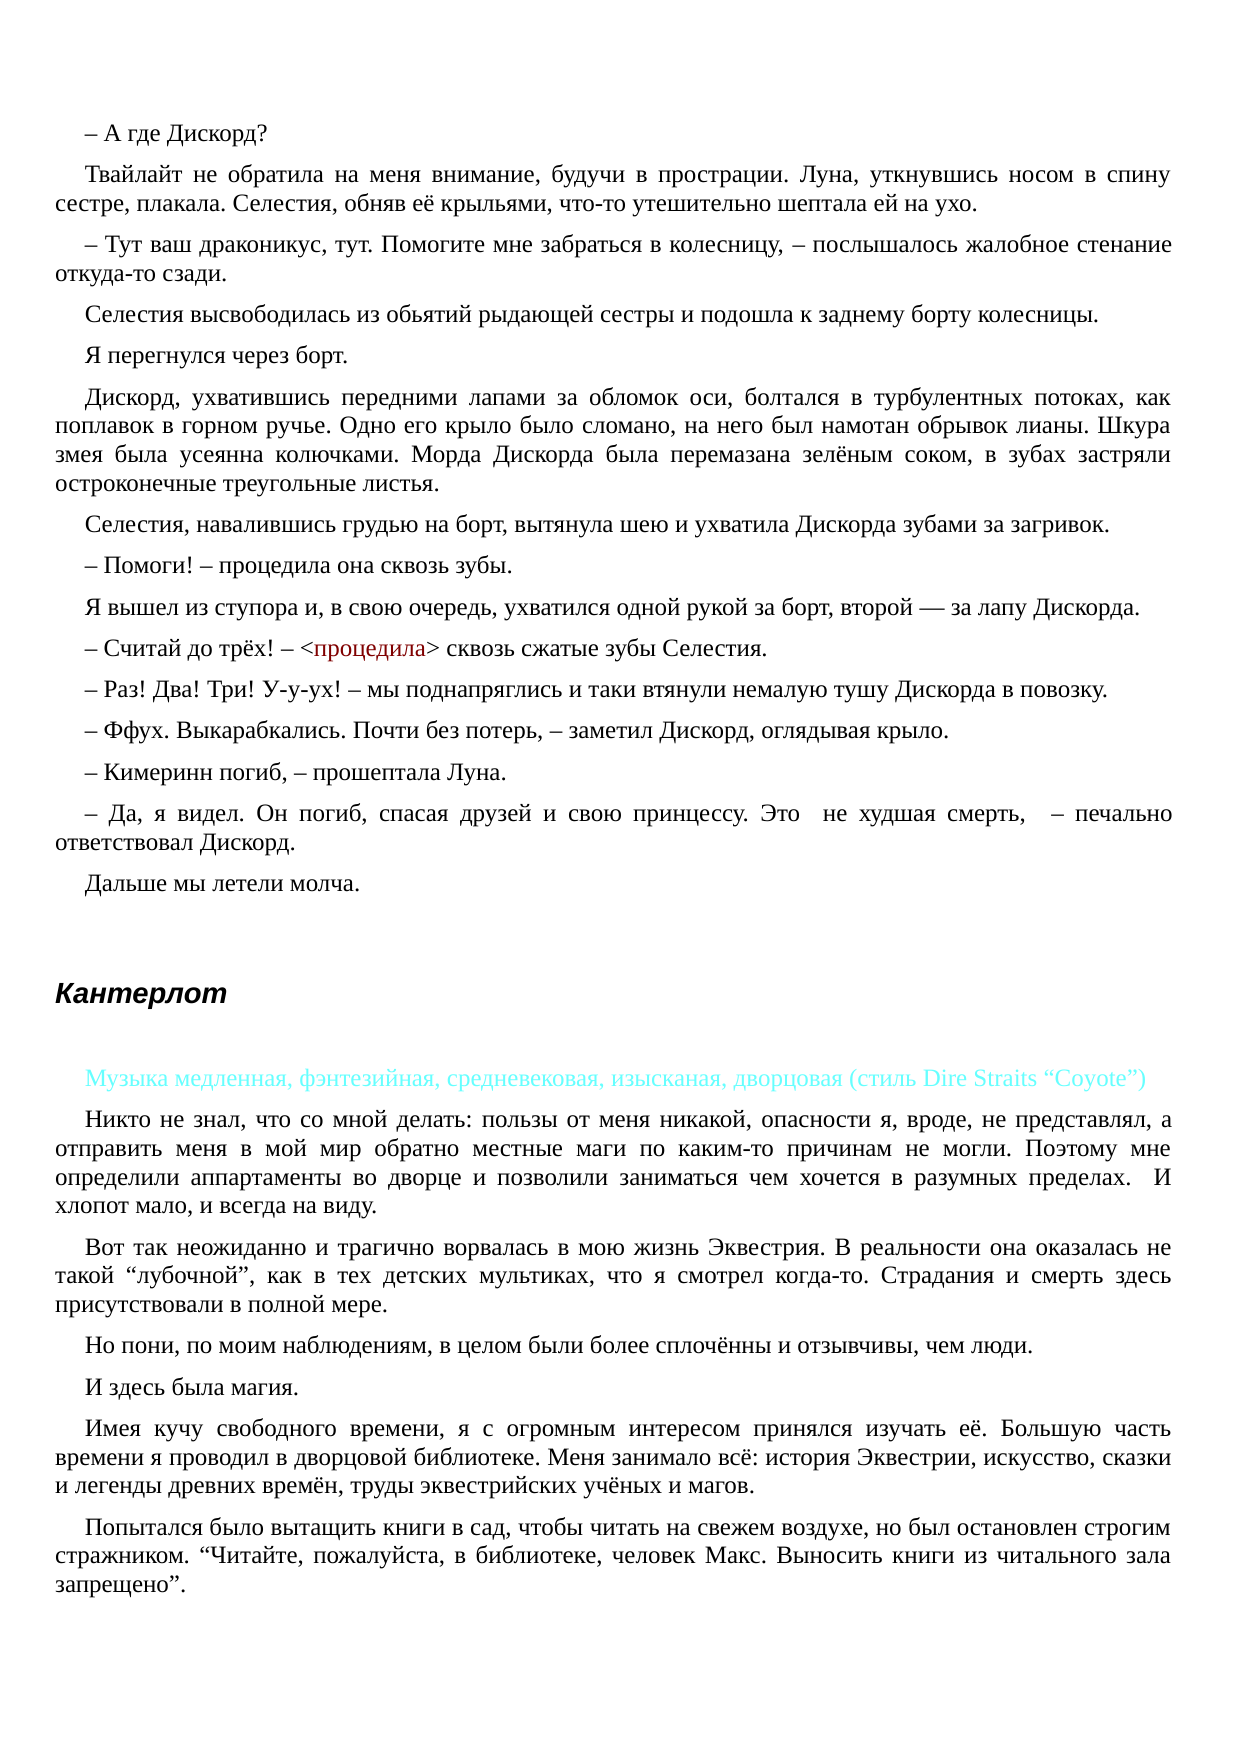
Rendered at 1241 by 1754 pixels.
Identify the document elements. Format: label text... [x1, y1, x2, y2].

text – А где Дискорд? [55, 118, 1172, 147]
text Дискорд, ухватившись передними лапами за обломок оси, болтался в турбулентных потоках, как поплавок в горном ручье. Одно его крыло было сломано, на него был намотан обрывок лианы. Шкура змея была усеянна колючками. Морда Дискорда была перемазана зелёным соком, в зубах застряли остроконечные треугольные листья. [55, 382, 1172, 497]
text – Помоги! – процедила она сквозь зубы. [55, 551, 1172, 579]
subtitle Кантерлот [55, 976, 1172, 1009]
text – Считай до трёх! – <процедила> сквозь сжатые зубы Селестия. [55, 633, 1172, 662]
text Но пони, по моим наблюдениям, в целом были более сплочённы и отзывчивы, чем люди. [55, 1330, 1172, 1359]
text Вот так неожиданно и трагично ворвалась в мою жизнь Эквестрия. В реальности она оказалась не такой “лубочной”, как в тех детских мультиках, что я смотрел когда-то. Страдания и смерть здесь присутствовали в полной мере. [55, 1232, 1172, 1318]
text – Ффух. Выкарабкались. Почти без потерь, – заметил Дискорд, оглядывая крыло. [55, 716, 1172, 744]
text – Кимеринн погиб, – прошептала Луна. [55, 757, 1172, 786]
text – Раз! Два! Три! У-у-ух! – мы поднапряглись и таки втянули немалую тушу Дискорда в повозку. [55, 674, 1172, 703]
text И здесь была магия. [55, 1372, 1172, 1400]
text Я вышел из ступора и, в свою очередь, ухватился одной рукой за борт, второй — за лапу Дискорда. [55, 592, 1172, 621]
text – Тут ваш драконикус, тут. Помогите мне забраться в колесницу, – послышалось жалобное стенание откуда-то сзади. [55, 229, 1172, 287]
text Никто не знал, что со мной делать: пользы от меня никакой, опасности я, вроде, не представлял, а отправить меня в мой мир обратно местные маги по каким-то причинам не могли. Поэтому мне определили аппартаменты во дворце и позволили заниматься чем хочется в разумных пределах. И хлопот мало, и всегда на виду. [55, 1104, 1172, 1219]
text Имея кучу свободного времени, я с огромным интересом принялся изучать её. Большую часть времени я проводил в дворцовой библиотеке. Меня занимало всё: история Эквестрии, искусство, сказки и легенды древних времён, труды эквестрийских учёных и магов. [55, 1413, 1172, 1499]
text Твайлайт не обратила на меня внимание, будучи в прострации. Луна, уткнувшись носом в спину сестре, плакала. Селестия, обняв её крыльями, что-то утешительно шептала ей на ухо. [55, 159, 1172, 217]
text Селестия высвободилась из обьятий рыдающей сестры и подошла к заднему борту колесницы. [55, 299, 1172, 328]
text Музыка медленная, фэнтезийная, средневековая, изысканая, дворцовая (стиль Dire Straits “Coyote”) [55, 1063, 1172, 1092]
text Попытался было вытащить книги в сад, чтобы читать на свежем воздухе, но был остановлен строгим стражником. “Читайте, пожалуйста, в библиотеке, человек Макс. Выносить книги из читального зала запрещено”. [55, 1512, 1172, 1598]
text – Да, я видел. Он погиб, спасая друзей и свою принцессу. Это не худшая смерть, – печально ответствовал Дискорд. [55, 798, 1172, 856]
text Селестия, навалившись грудью на борт, вытянула шею и ухватила Дискорда зубами за загривок. [55, 509, 1172, 538]
text Я перегнулся через борт. [55, 341, 1172, 369]
text Дальше мы летели молча. [55, 868, 1172, 897]
